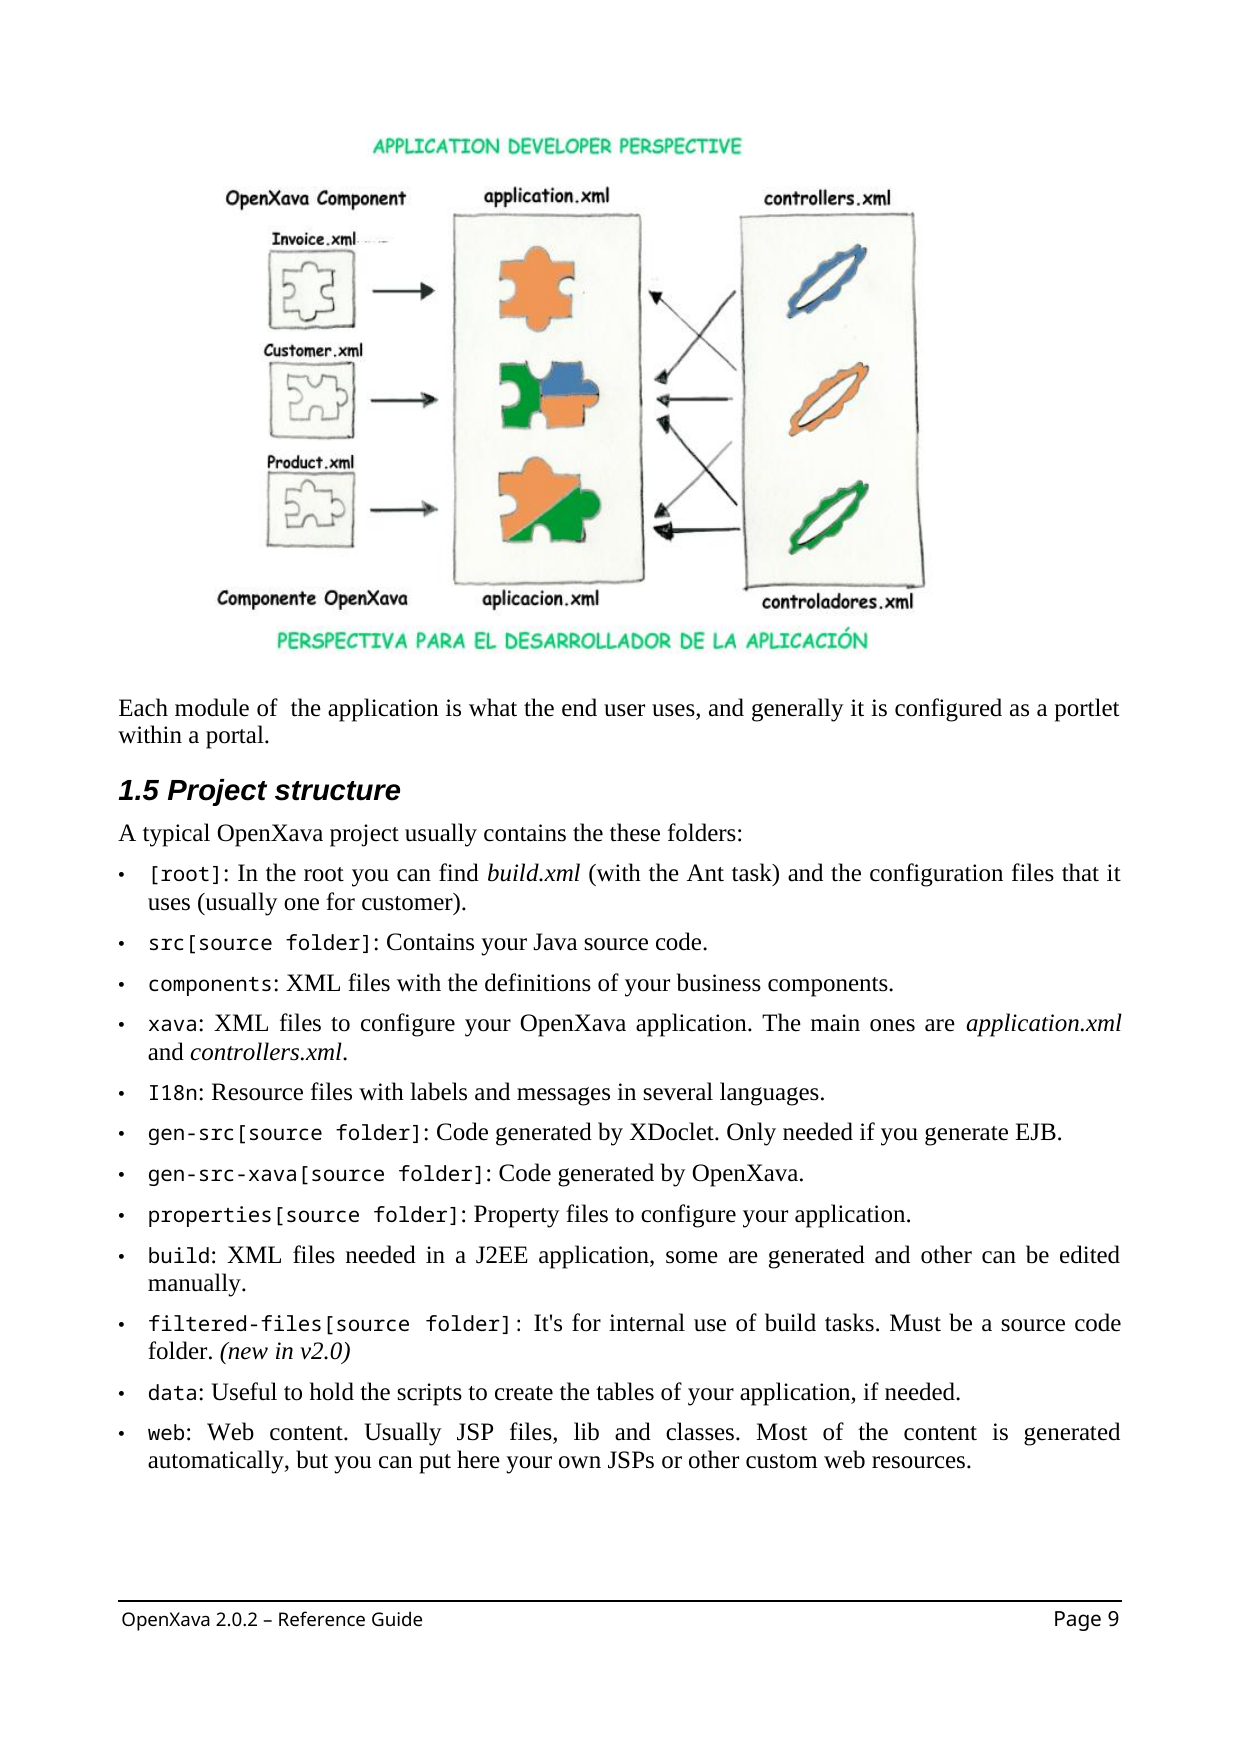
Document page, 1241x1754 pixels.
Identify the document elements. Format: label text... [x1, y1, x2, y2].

picture [205, 118, 991, 654]
list properties[source folder]: Property files to configure your application. [118, 1200, 1122, 1228]
list web: Web content. Usually JSP files, lib and classes. Most of the content is generated automatically, but you can put here your own JSPs or other custom web resources. [118, 1418, 1122, 1474]
list I18n: Resource files with labels and messages in several languages. [118, 1078, 1122, 1106]
text A typical OpenXava project usually contains the these folders: [118, 819, 1122, 847]
list build: XML files needed in a J2EE application, some are generated and other can be edited manually. [118, 1241, 1122, 1297]
list filtered-files[source folder]: It's for internal use of build tasks. Must be a source code folder. (new in v2.0) [118, 1309, 1122, 1365]
subtitle Project structure [118, 774, 1122, 807]
list xava: XML files to configure your OpenXava application. The main ones are application.xml and controllers.xml. [118, 1009, 1122, 1065]
list data: Useful to hold the scripts to create the tables of your application, if needed. [118, 1378, 1122, 1406]
list components: XML files with the definitions of your business components. [118, 969, 1122, 997]
text Each module of the application is what the end user uses, and generally it is configured as a portlet within a portal. [118, 694, 1122, 749]
list src[source folder]: Contains your Java source code. [118, 928, 1122, 956]
list gen-src-xava[source folder]: Code generated by OpenXava. [118, 1159, 1122, 1187]
list gen-src[source folder]: Code generated by XDoclet. Only needed if you generate EJB. [118, 1118, 1122, 1147]
list [root]: In the root you can find build.xml (with the Ant task) and the configuration files that it uses (usually one for customer). [118, 859, 1122, 915]
